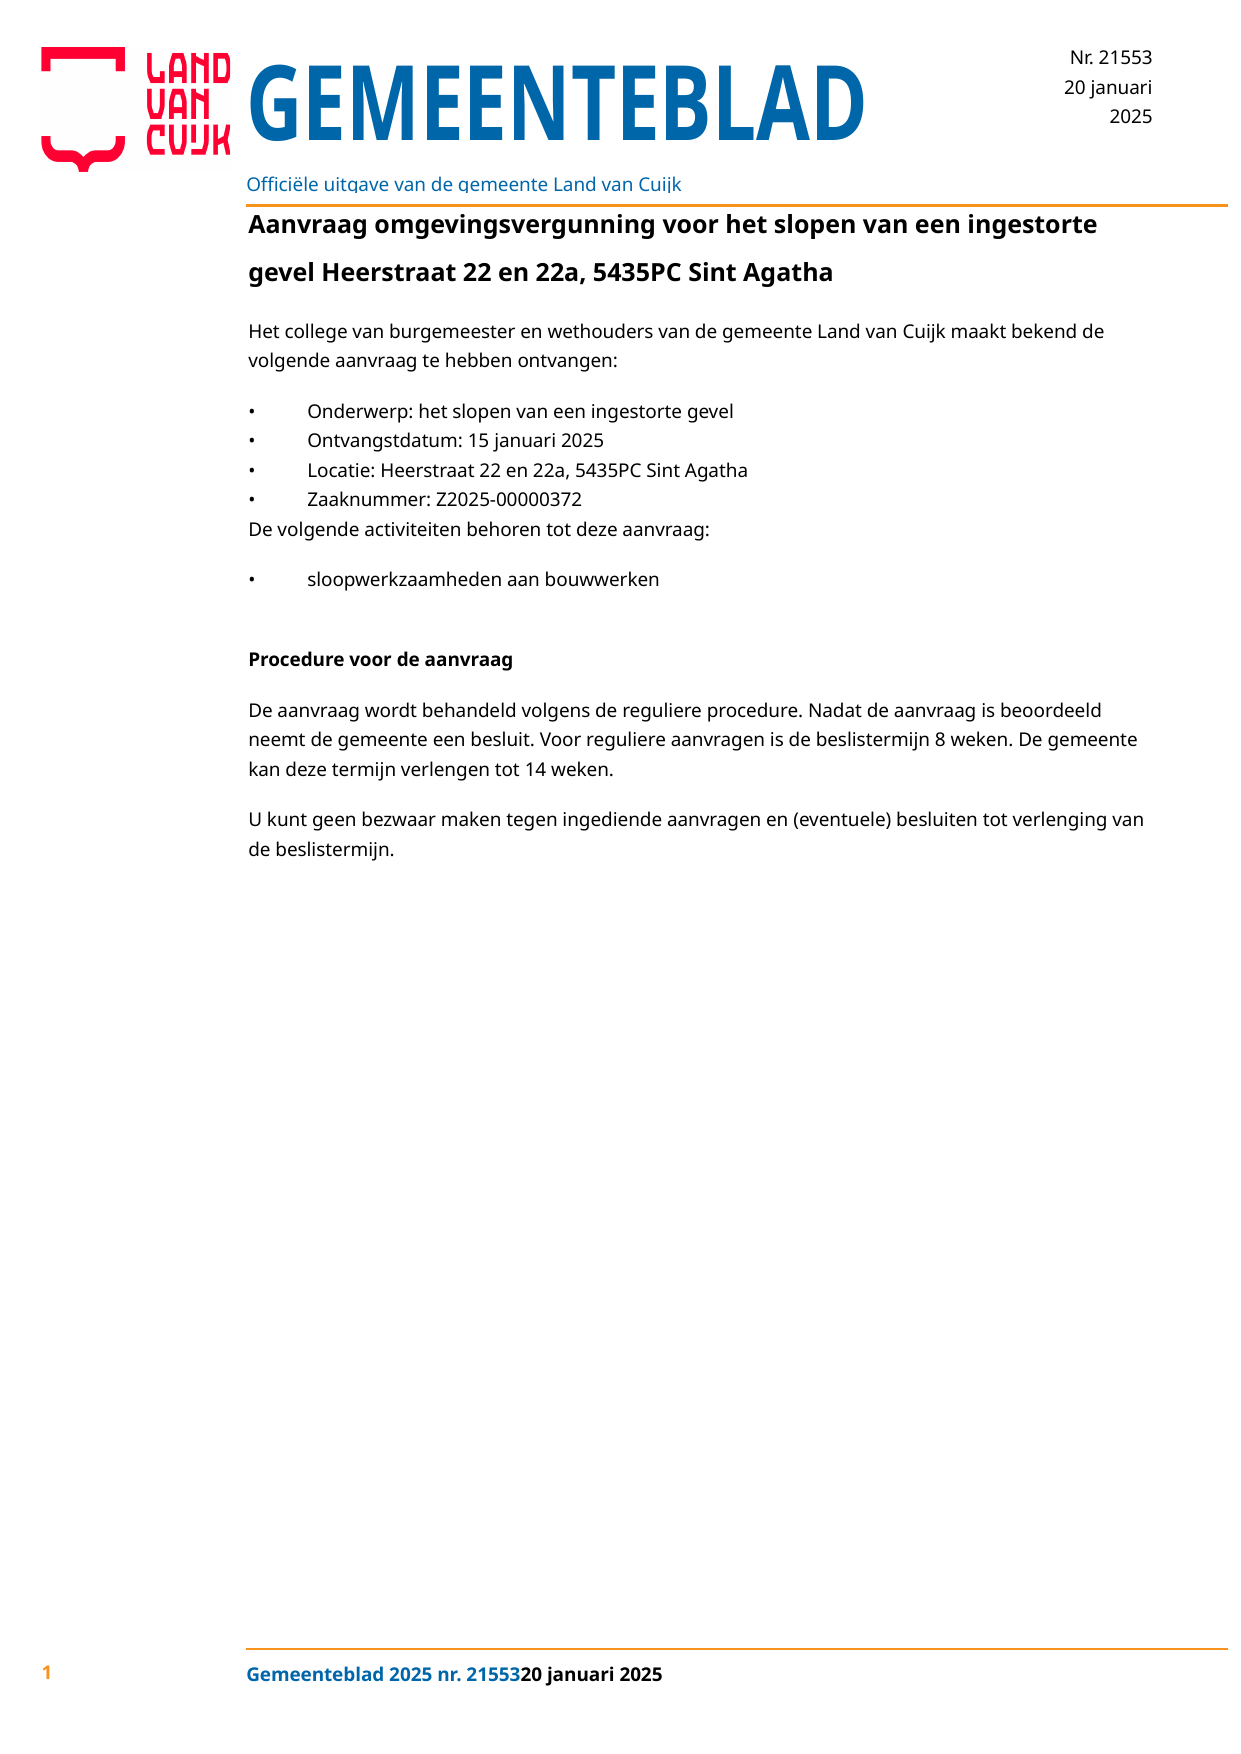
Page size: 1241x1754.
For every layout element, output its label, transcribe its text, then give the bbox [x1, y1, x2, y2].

list Zaaknummer: Z2025-00000372 [248, 487, 1152, 512]
text Procedure voor de aanvraag [248, 647, 1152, 672]
list sloopwerkzaamheden aan bouwwerken [248, 567, 1152, 592]
text Aanvraag omgevingsvergunning voor het slopen van een ingestorte gevel Heerstraat 22 en 22a, 5435PC Sint Agatha [248, 207, 1152, 288]
text U kunt geen bezwaar maken tegen ingediende aanvragen en (eventuele) besluiten tot verlenging van de beslistermijn. [248, 807, 1152, 862]
picture [41, 47, 231, 172]
text De aanvraag wordt behandeld volgens de reguliere procedure. Nadat de aanvraag is beoordeeld neemt de gemeente een besluit. Voor reguliere aanvragen is de beslistermijn 8 weken. De gemeente kan deze termijn verlengen tot 14 weken. [248, 697, 1152, 782]
list Onderwerp: het slopen van een ingestorte gevel [248, 398, 1152, 424]
text De volgende activiteiten behoren tot deze aanvraag: [248, 516, 1152, 542]
list Ontvangstdatum: 15 januari 2025 [248, 427, 1152, 453]
text Het college van burgemeester en wethouders van de gemeente Land van Cuijk maakt bekend de volgende aanvraag te hebben ontvangen: [248, 318, 1152, 373]
list Locatie: Heerstraat 22 en 22a, 5435PC Sint Agatha [248, 457, 1152, 483]
